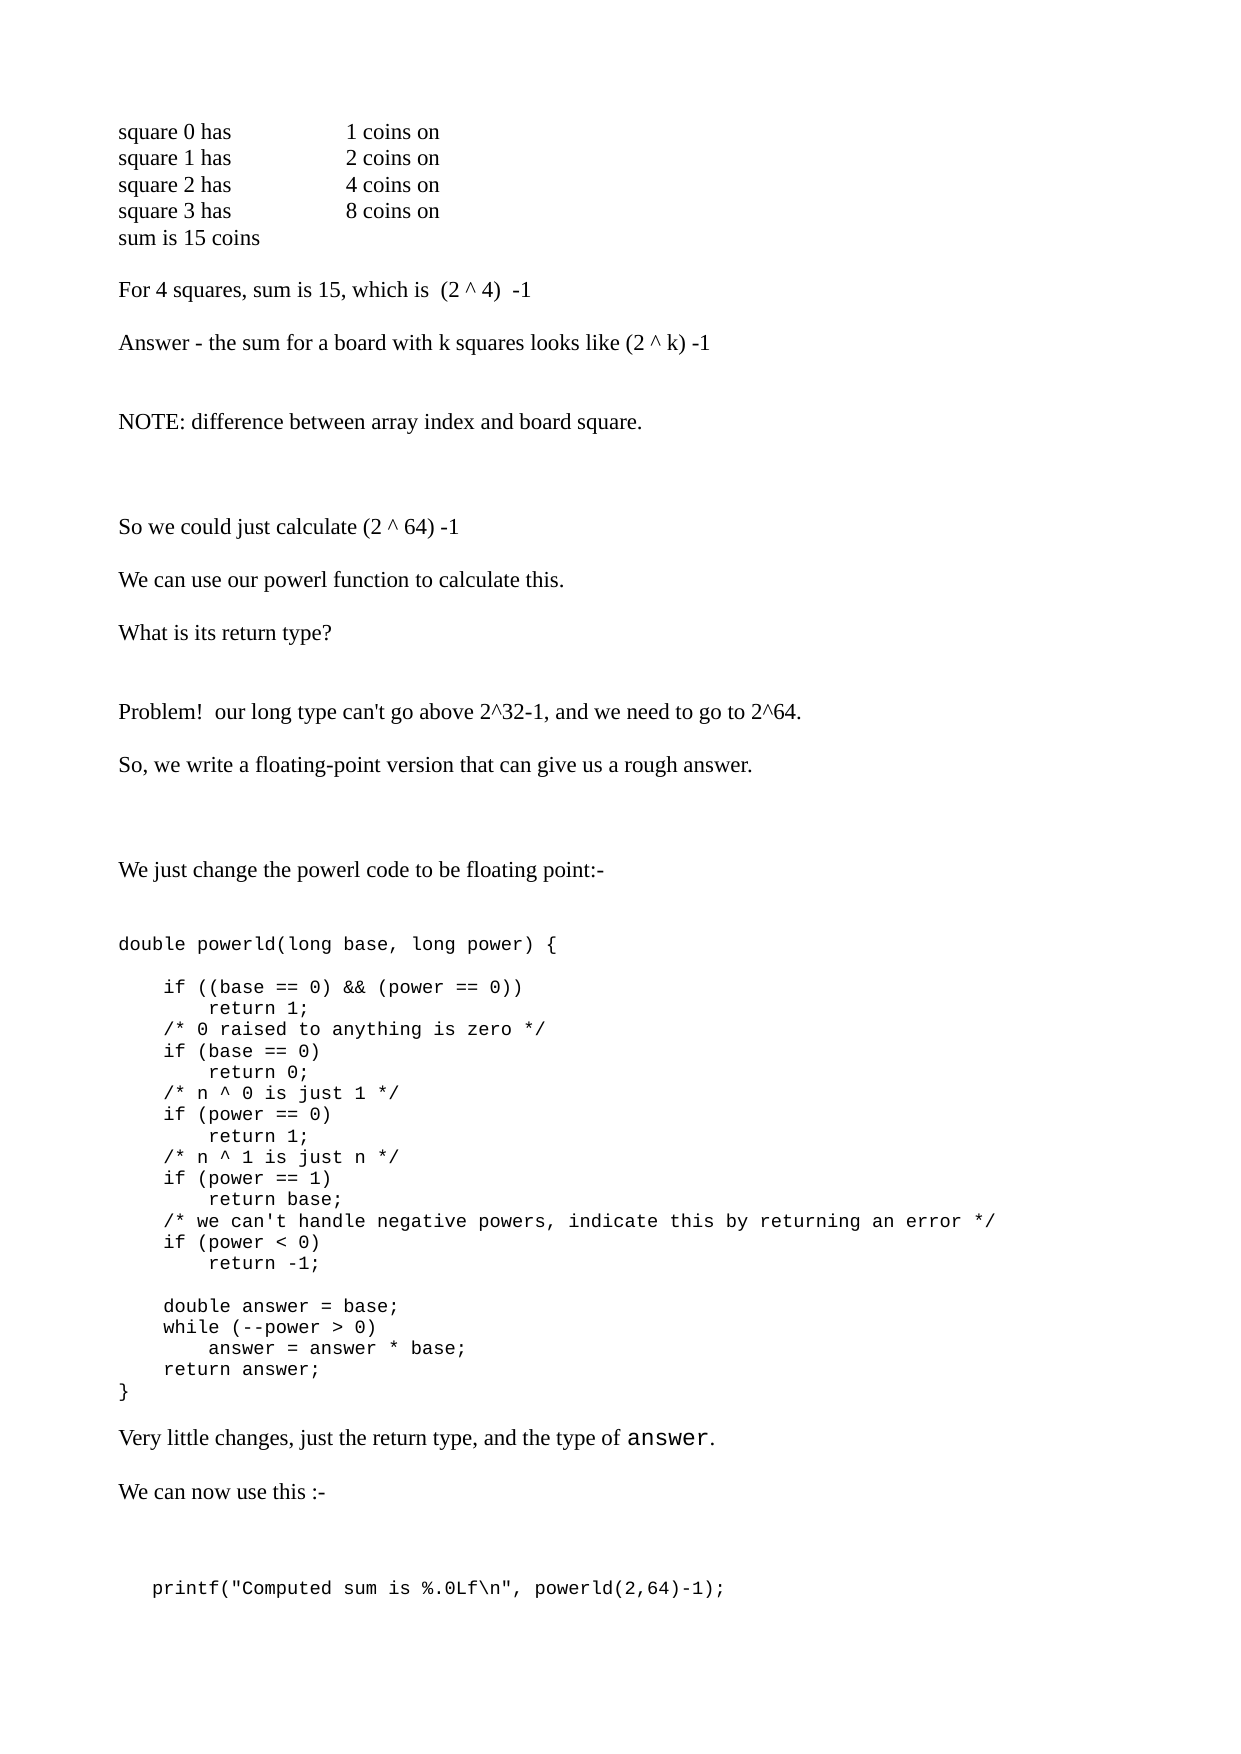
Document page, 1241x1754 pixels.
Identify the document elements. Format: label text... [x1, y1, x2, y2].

text /* n ^ 1 is just n */ [118, 1148, 1122, 1169]
text while (--power > 0) [118, 1318, 1122, 1339]
text printf("Computed sum is %.0Lf\n", powerld(2,64)-1); [118, 1579, 1122, 1600]
text We can use our powerl function to calculate this. [118, 566, 1122, 592]
text return 0; [118, 1063, 1122, 1084]
text double powerld(long base, long power) { [118, 935, 1122, 956]
text square 0 has 1 coins on [118, 118, 1122, 144]
text square 1 has 2 coins on [118, 144, 1122, 171]
text So we could just calculate (2 ^ 64) -1 [118, 513, 1122, 540]
text /* 0 raised to anything is zero */ [118, 1020, 1122, 1041]
text if (base == 0) [118, 1041, 1122, 1063]
text square 2 has 4 coins on [118, 171, 1122, 197]
text if (power < 0) [118, 1233, 1122, 1254]
text if ((base == 0) && (power == 0)) [118, 978, 1122, 999]
text return 1; [118, 1126, 1122, 1148]
text answer = answer * base; [118, 1339, 1122, 1360]
text Problem! our long type can't go above 2^32-1, and we need to go to 2^64. [118, 698, 1122, 724]
text double answer = base; [118, 1296, 1122, 1318]
text We just change the powerl code to be floating point:- [118, 856, 1122, 882]
text return answer; [118, 1360, 1122, 1381]
text return 1; [118, 999, 1122, 1020]
text So, we write a floating-point version that can give us a rough answer. [118, 751, 1122, 777]
text Answer - the sum for a board with k squares looks like (2 ^ k) -1 [118, 329, 1122, 355]
text For 4 squares, sum is 15, which is (2 ^ 4) -1 [118, 276, 1122, 303]
text /* n ^ 0 is just 1 */ [118, 1084, 1122, 1105]
text /* we can't handle negative powers, indicate this by returning an error */ [118, 1211, 1122, 1233]
text return -1; [118, 1254, 1122, 1275]
text if (power == 0) [118, 1105, 1122, 1126]
text Very little changes, just the return type, and the type of answer. [118, 1424, 1122, 1452]
text } [118, 1381, 1122, 1403]
text if (power == 1) [118, 1169, 1122, 1190]
text return base; [118, 1190, 1122, 1211]
text sum is 15 coins [118, 223, 1122, 250]
text We can now use this :- [118, 1478, 1122, 1505]
text NOTE: difference between array index and board square. [118, 408, 1122, 434]
text What is its return type? [118, 619, 1122, 645]
text square 3 has 8 coins on [118, 197, 1122, 223]
